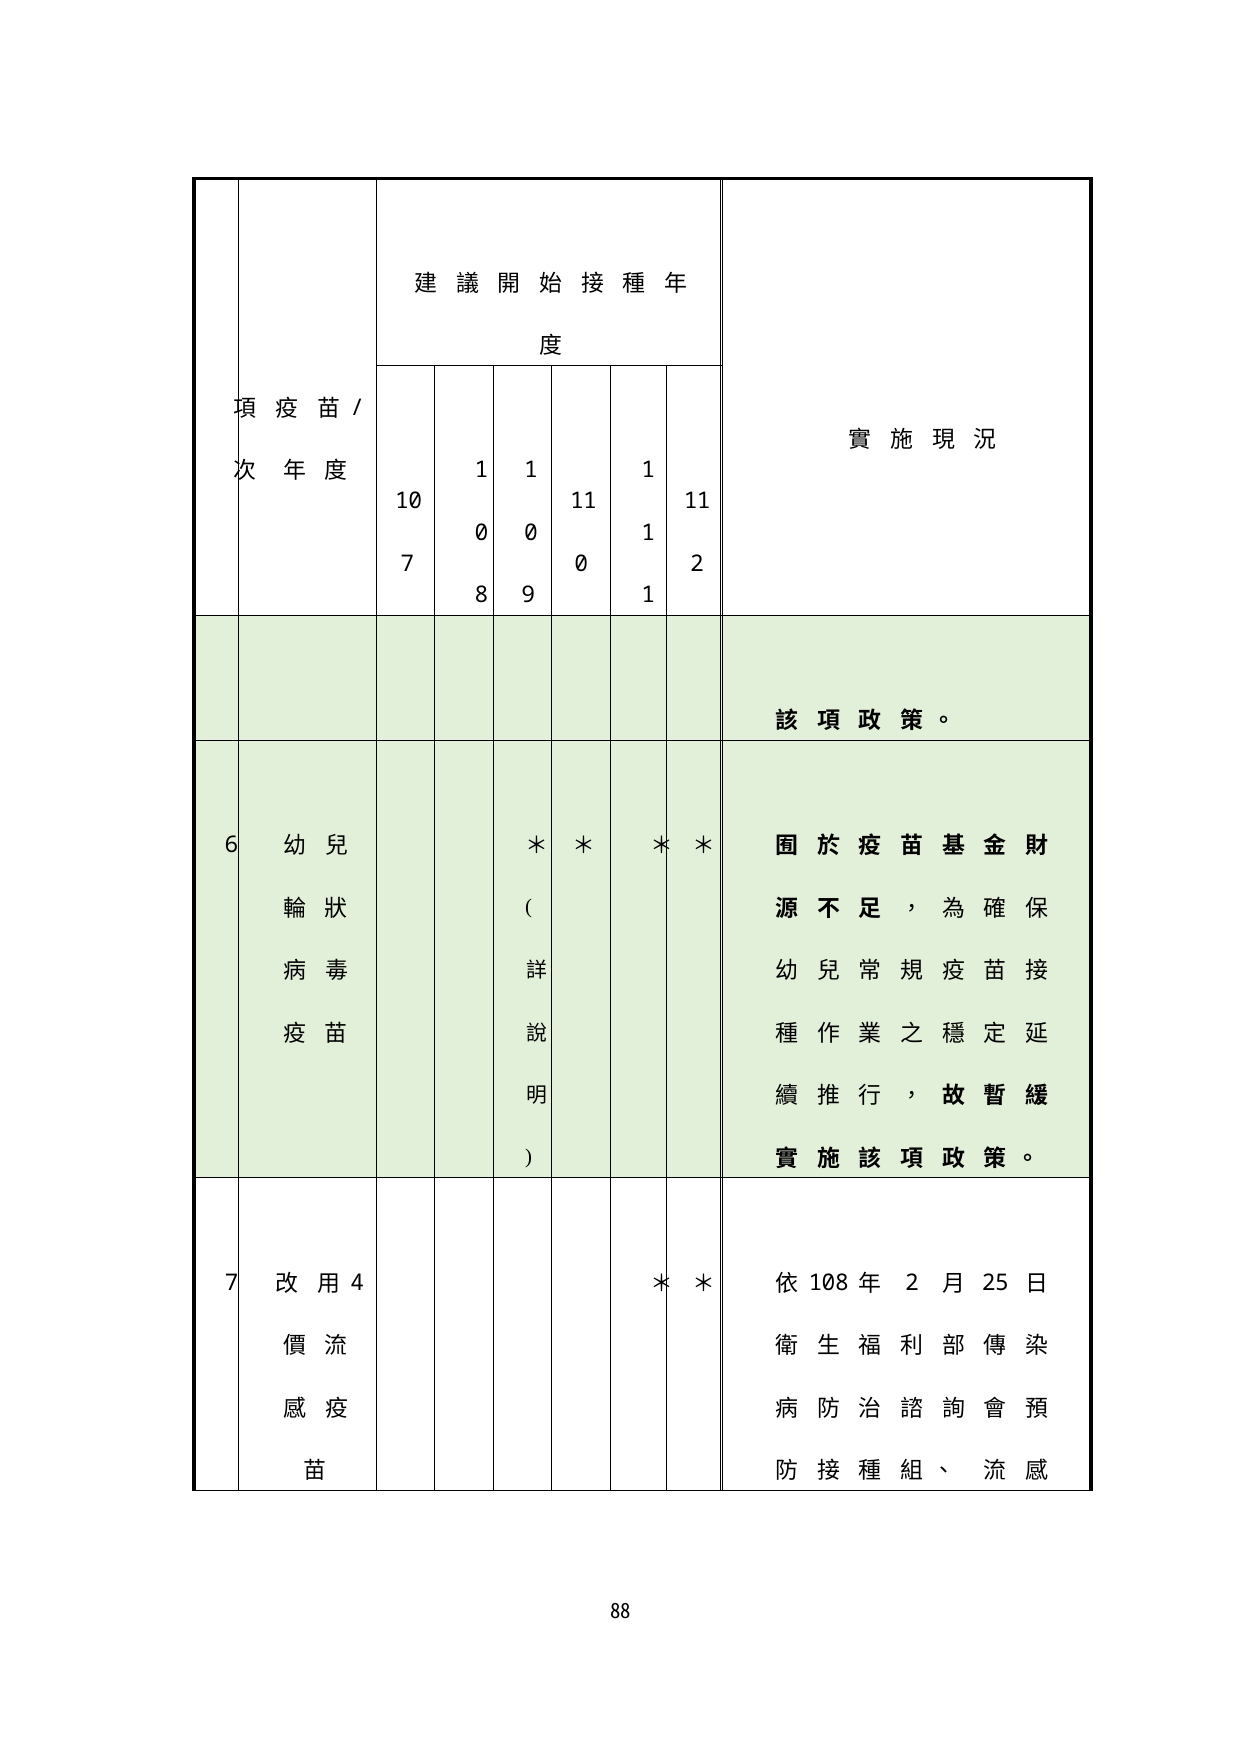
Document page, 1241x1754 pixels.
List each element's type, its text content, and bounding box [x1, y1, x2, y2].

table_cell [552, 1178, 610, 1490]
table_cell 109 [494, 366, 551, 615]
table_cell [494, 616, 551, 740]
table_cell ＊ [667, 1178, 720, 1490]
table_cell ＊ [552, 741, 610, 1177]
table_cell [377, 616, 434, 740]
table_cell 幼兒輪狀病毒疫苗 [239, 741, 376, 1177]
table_cell [377, 741, 434, 1177]
table_cell [435, 616, 493, 740]
table_header 疫苗/年度 [239, 180, 376, 615]
table_cell 111 [611, 366, 666, 615]
table_cell [494, 1178, 551, 1490]
table_cell 108 [435, 366, 493, 615]
table_cell 6 [196, 741, 238, 1177]
table_cell ＊ [667, 616, 720, 740]
table_header 建議開始接種年度 [377, 180, 720, 365]
table_cell 112 [667, 366, 720, 615]
table_cell 7 [196, 1178, 238, 1490]
table_cell 110 [552, 366, 610, 615]
table_cell 依108年2月25日衛生福利部傳染病防治諮詢會預防接種組、流感 [723, 1178, 1089, 1490]
table_cell 囿於疫苗基金財源不足，為確保幼兒常規疫苗接種作業之穩定延續推行，故暫緩實施該項政策。 [723, 741, 1089, 1177]
table_header 實施現況 [723, 180, 1089, 615]
table_cell ＊ [611, 1178, 666, 1490]
table_cell 改用4價流感疫苗 [239, 1178, 376, 1490]
table_cell [239, 616, 376, 740]
table_cell ＊ [611, 616, 666, 740]
table_cell 107 [377, 366, 434, 615]
table_cell ＊ [667, 741, 720, 1177]
table_cell [435, 1178, 493, 1490]
table_cell ＊ [611, 741, 666, 1177]
table_header 項次 [196, 180, 238, 615]
table_cell [196, 616, 238, 740]
table_cell 該項政策。 [723, 616, 1089, 740]
table_cell ＊ (詳說明) [494, 741, 551, 1177]
table_cell [552, 616, 610, 740]
table_cell [377, 1178, 434, 1490]
table_cell [435, 741, 493, 1177]
